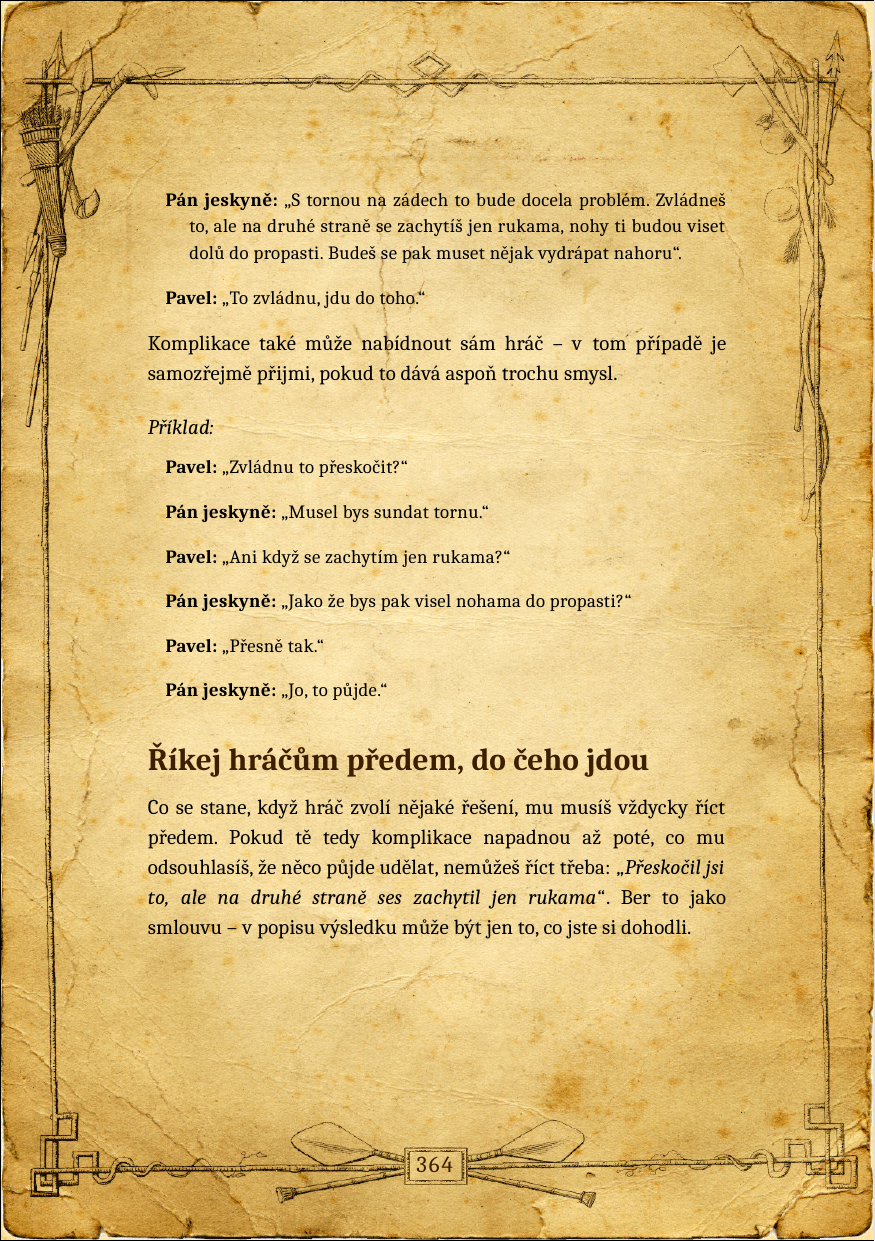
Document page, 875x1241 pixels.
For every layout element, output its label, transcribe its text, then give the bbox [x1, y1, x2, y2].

picture [1, 1, 874, 1240]
text Příklad: [148, 415, 726, 439]
subtitle Říkej hráčům předem, do čeho jdou [148, 742, 726, 778]
text Komplikace také může nabídnout sám hráč – v⁠ tom případě je samozřejmě přijmi, pokud to dává aspoň trochu smysl. [148, 332, 726, 386]
text Pán jeskyně: „Jo, to půjde.“ [165, 680, 726, 702]
text Pán jeskyně: „S⁠ tornou na zádech to bude docela problém. Zvládneš to, ale na druhé straně se zachytíš jen rukama, nohy ti budou viset dolů do propasti. Budeš se pak muset nějak vydrápat nahoru“. [165, 189, 726, 264]
text Pán jeskyně: „Musel bys sundat tornu.“ [165, 502, 726, 523]
text Pavel: „Přesně tak.“ [165, 635, 726, 657]
text Co se stane, když hráč zvolí nějaké řešení, mu musíš vždycky říct předem. Pokud tě tedy komplikace napadnou až poté, co mu odsouhlasíš, že něco půjde udělat, nemůžeš říct třeba: „Přeskočil jsi to, ale na druhé straně ses zachytil jen rukama“. Ber to jako smlouvu – v⁠ popisu výsledku může být jen to, co jste si dohodli. [148, 796, 726, 939]
text Pavel: „To zvládnu, jdu do toho.“ [165, 287, 726, 309]
text Pavel: „Zvládnu to přeskočit?“ [165, 457, 726, 479]
text Pán jeskyně: „Jako že bys pak visel nohama do propasti?“ [165, 591, 726, 612]
text Pavel: „Ani když se zachytím jen rukama?“ [165, 546, 726, 568]
